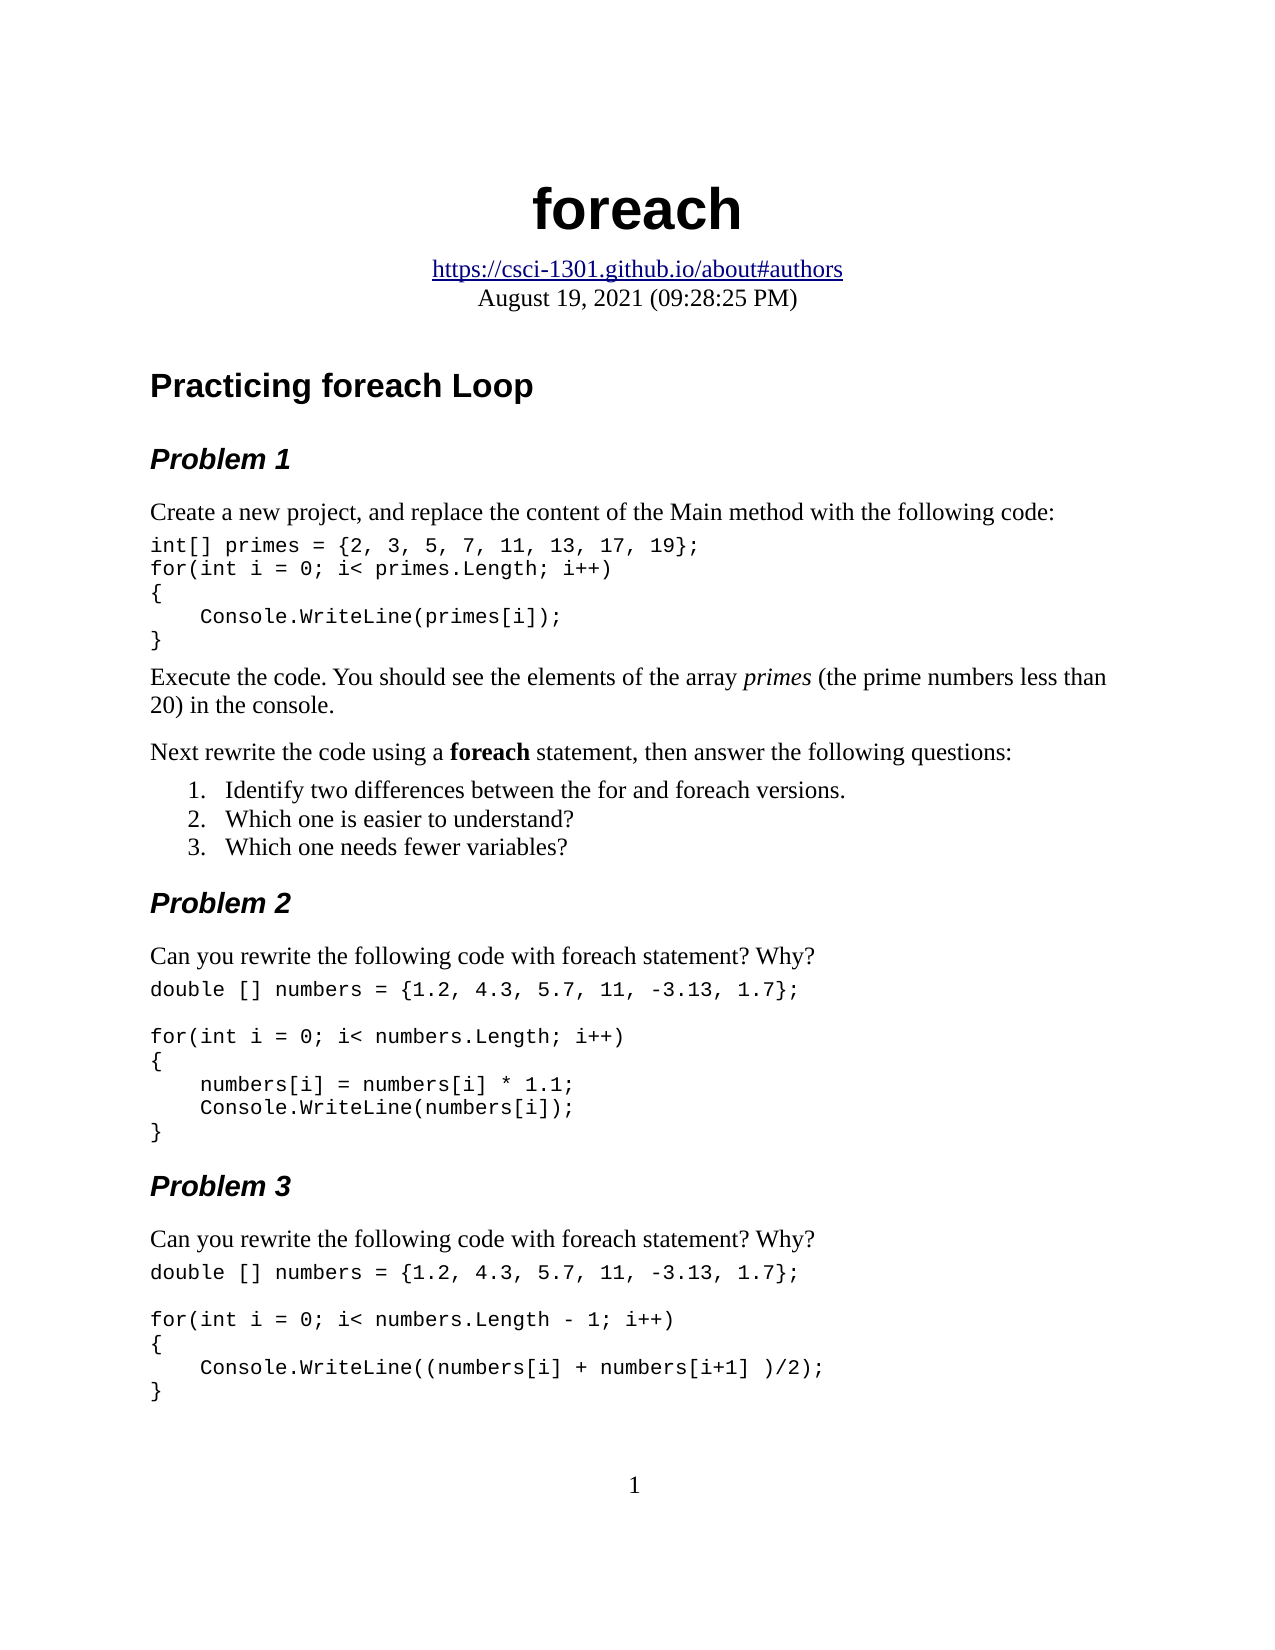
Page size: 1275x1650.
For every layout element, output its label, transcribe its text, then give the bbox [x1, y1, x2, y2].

text Console.WriteLine(numbers[i]); [150, 1097, 1125, 1121]
text Console.WriteLine(primes[i]); [150, 606, 1125, 629]
text } [150, 629, 1125, 653]
text Console.WriteLine((numbers[i] + numbers[i+1] )/2); [150, 1357, 1125, 1380]
text double [] numbers = {1.2, 4.3, 5.7, 11, -3.13, 1.7}; [150, 979, 1125, 1003]
text { [150, 1333, 1125, 1357]
text Can you rewrite the following code with foreach statement? Why? [150, 941, 1125, 970]
text August 19, 2021 (09:28:25 PM) [150, 283, 1125, 312]
text Next rewrite the code using a foreach statement, then answer the following questions: [150, 737, 1125, 766]
text Execute the code. You should see the elements of the array primes (the prime numbers less than 20) in the console. [150, 662, 1125, 719]
text for(int i = 0; i< primes.Length; i++) [150, 558, 1125, 582]
text Can you rewrite the following code with foreach statement? Why? [150, 1224, 1125, 1253]
text Create a new project, and replace the content of the Main method with the following code: [150, 497, 1125, 526]
text int[] primes = {2, 3, 5, 7, 11, 13, 17, 19}; [150, 535, 1125, 558]
list Which one is easier to understand? [187, 804, 1125, 832]
text for(int i = 0; i< numbers.Length - 1; i++) [150, 1309, 1125, 1333]
text for(int i = 0; i< numbers.Length; i++) [150, 1026, 1125, 1050]
text } [150, 1121, 1125, 1144]
text numbers[i] = numbers[i] * 1.1; [150, 1073, 1125, 1097]
list Which one needs fewer variables? [187, 832, 1125, 861]
subtitle Practicing foreach Loop [150, 366, 1125, 404]
list Identify two differences between the for and foreach versions. [187, 775, 1125, 804]
subtitle Problem 3 [150, 1169, 1125, 1203]
text } [150, 1380, 1125, 1404]
subtitle Problem 1 [150, 442, 1125, 476]
title foreach [150, 175, 1125, 242]
text https://csci-1301.github.io/about#authors [150, 254, 1125, 283]
text { [150, 582, 1125, 606]
text double [] numbers = {1.2, 4.3, 5.7, 11, -3.13, 1.7}; [150, 1262, 1125, 1286]
text { [150, 1050, 1125, 1073]
subtitle Problem 2 [150, 886, 1125, 920]
